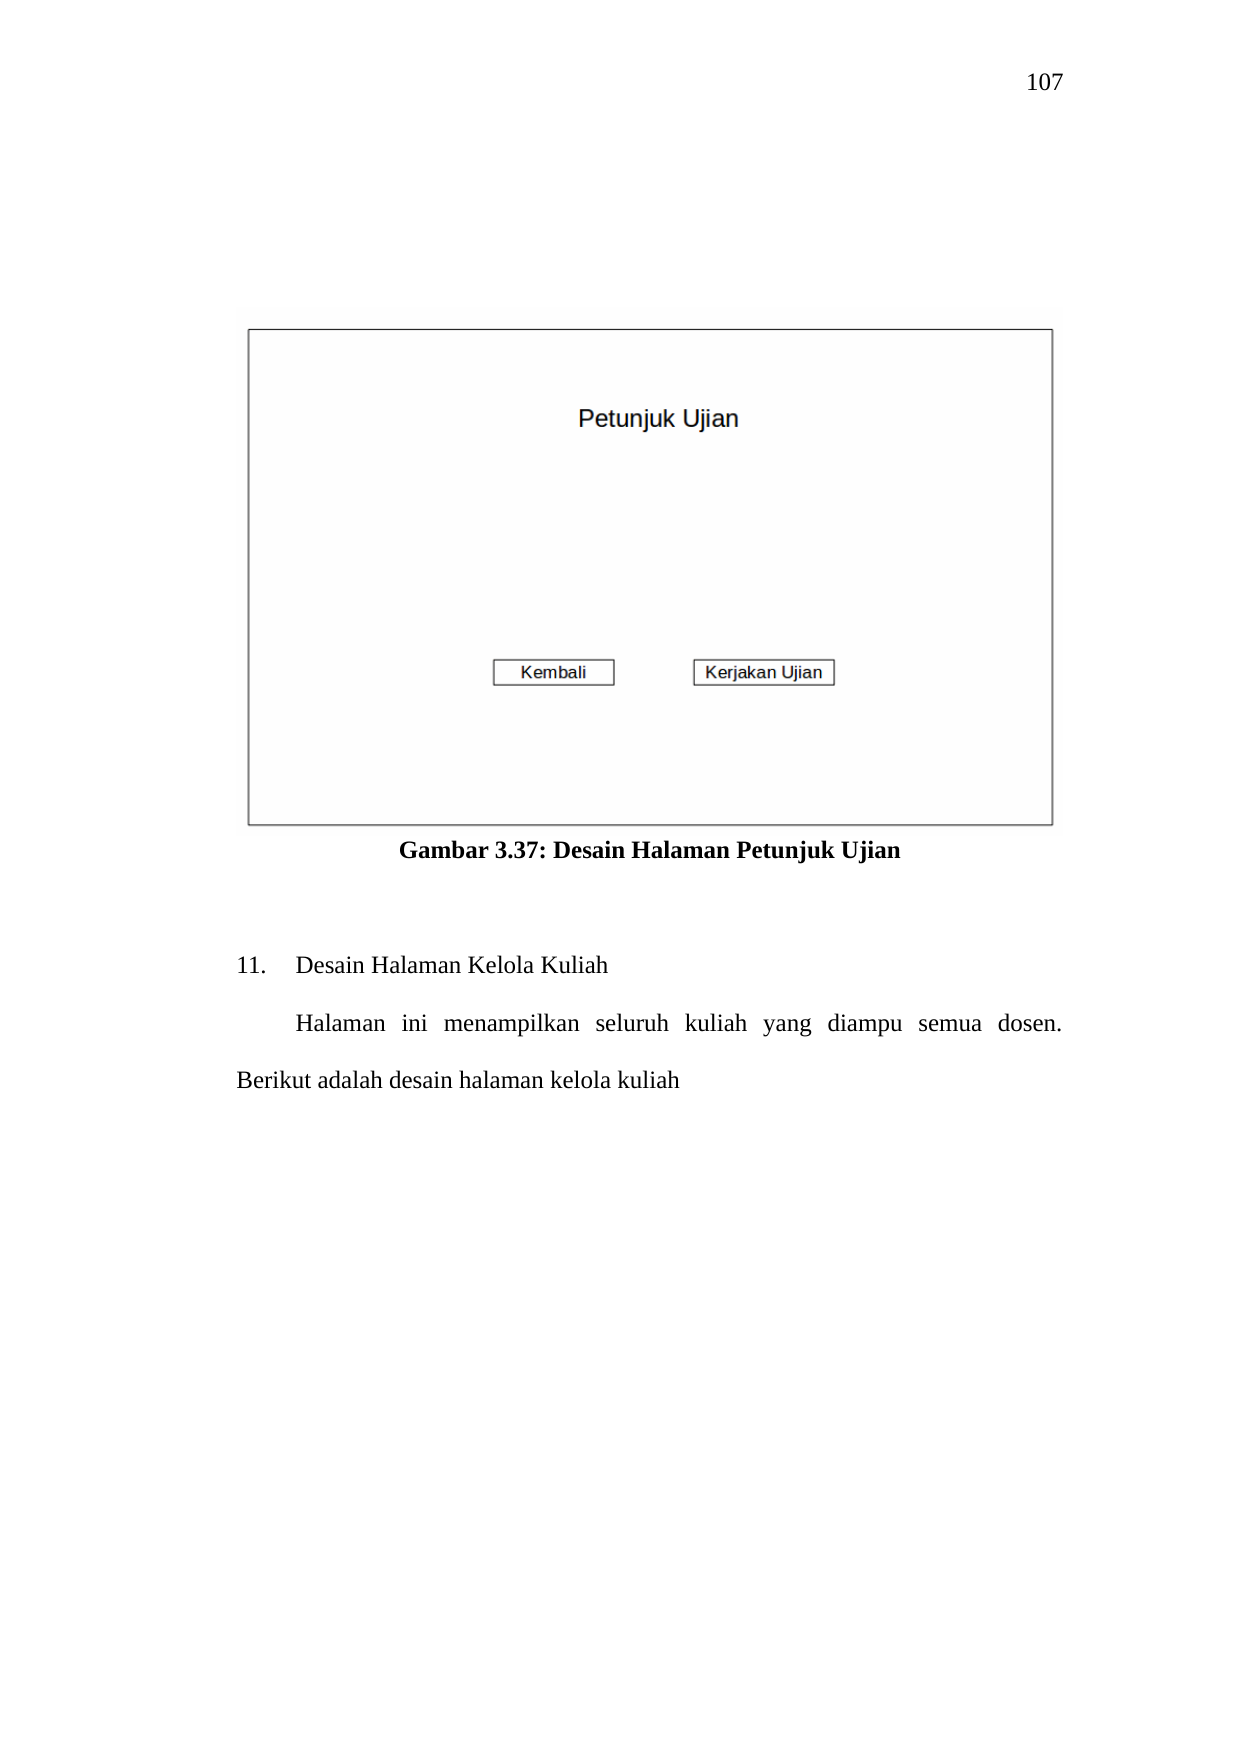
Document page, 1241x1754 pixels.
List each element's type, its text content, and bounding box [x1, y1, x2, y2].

picture [236, 307, 1064, 836]
text Halaman ini menampilkan seluruh kuliah yang diampu semua dosen. Berikut adalah desain halaman kelola kuliah [236, 1008, 1063, 1094]
text Gambar 3.37: Desain Halaman Petunjuk Ujian [236, 836, 1063, 864]
list Desain Halaman Kelola Kuliah [236, 950, 1063, 979]
